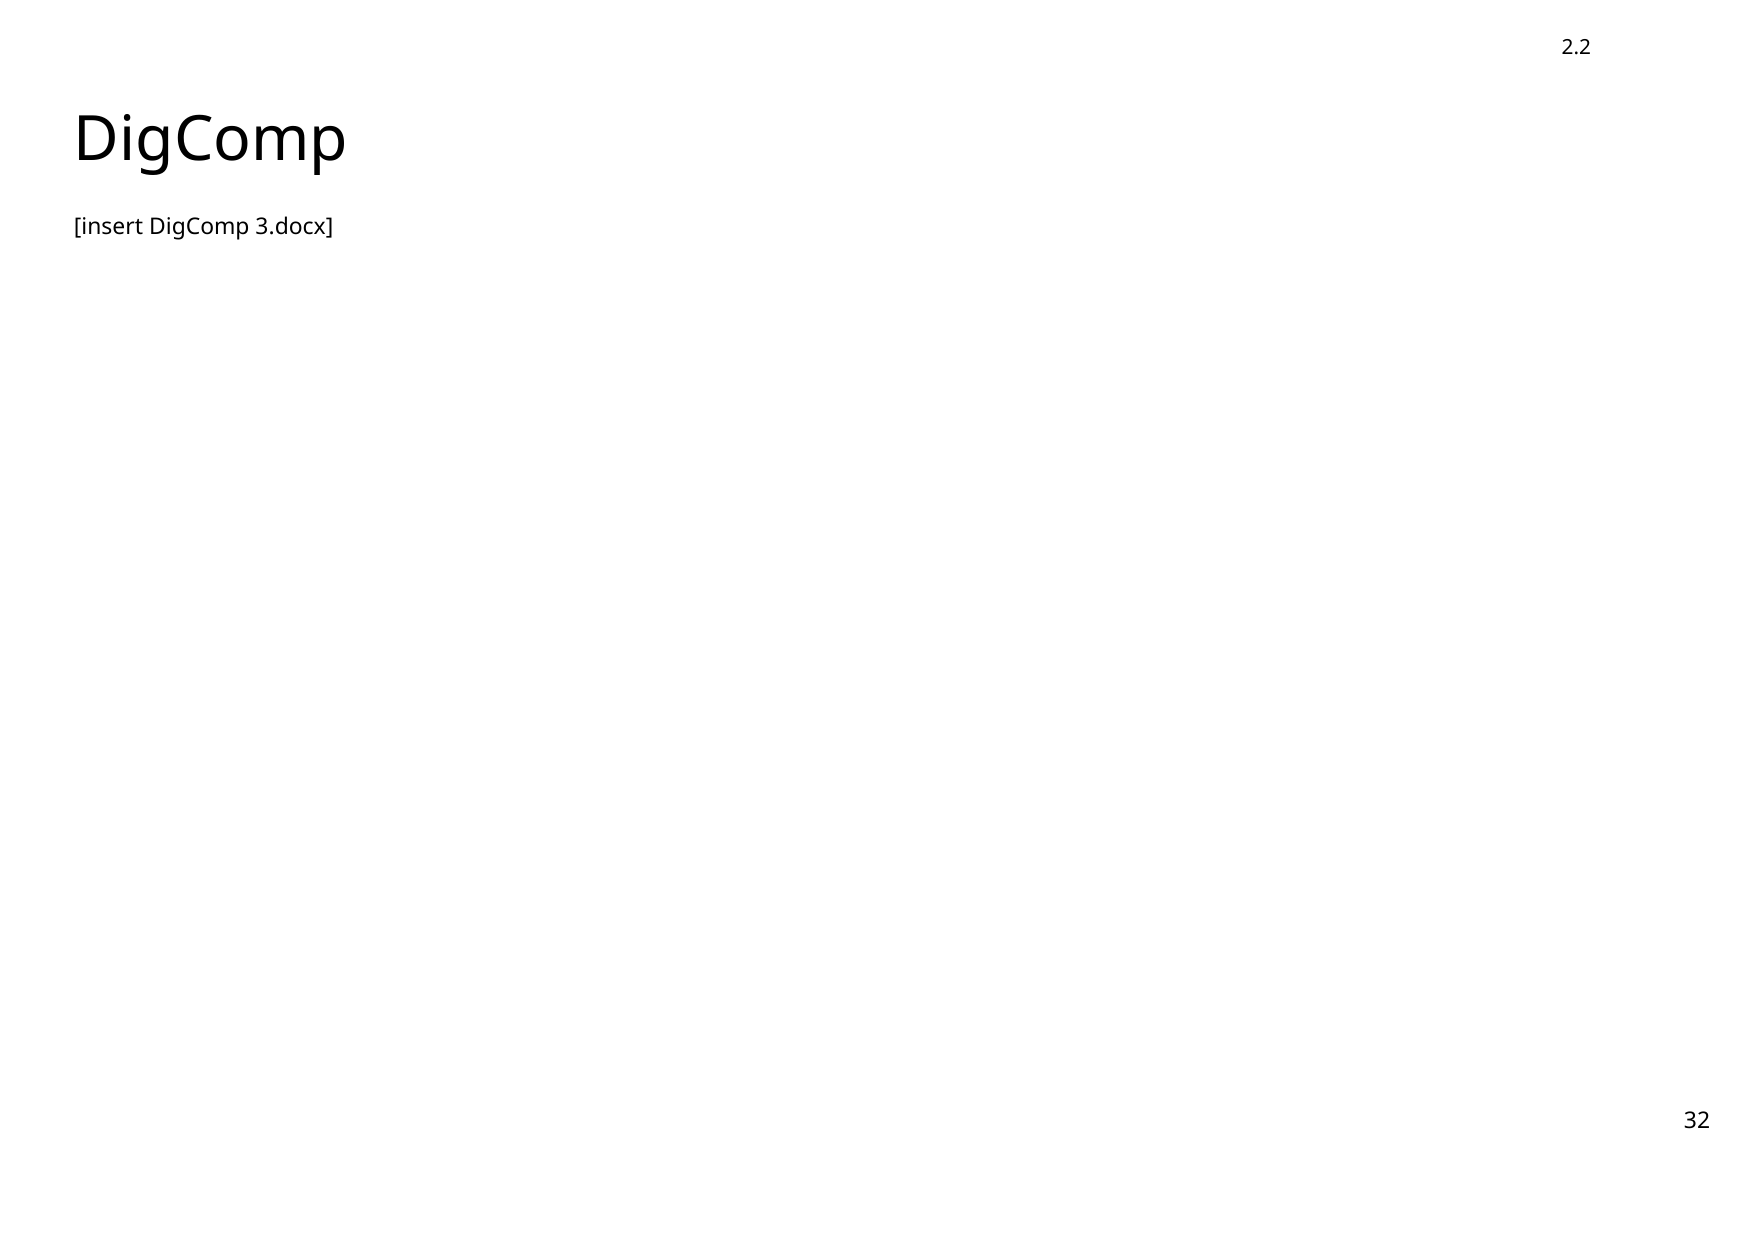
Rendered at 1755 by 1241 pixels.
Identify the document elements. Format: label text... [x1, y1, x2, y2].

text [insert DigComp 3.docx] [74, 210, 1710, 241]
subtitle DigComp [74, 94, 1710, 179]
